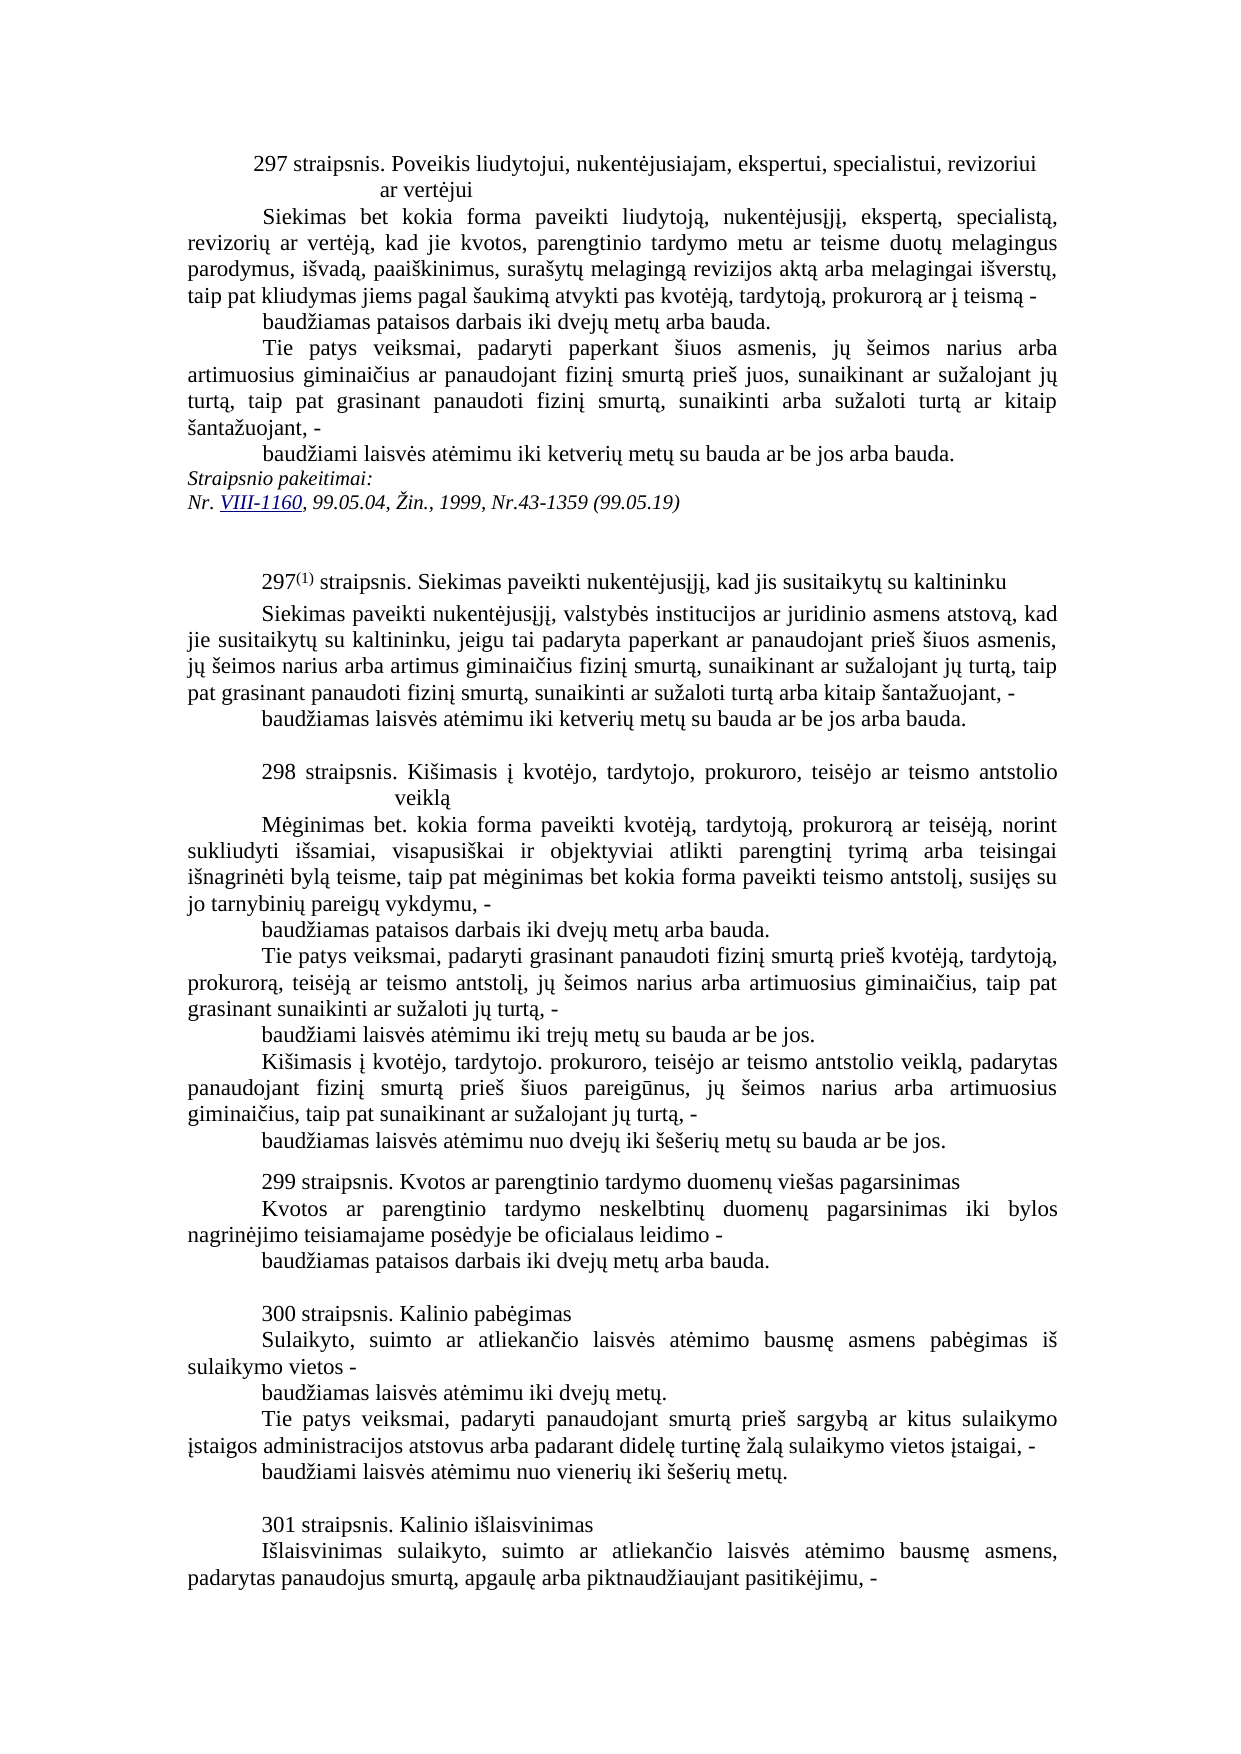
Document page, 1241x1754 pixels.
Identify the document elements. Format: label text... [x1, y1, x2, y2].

text 300 straipsnis. Kalinio pabėgimas [213, 1300, 1059, 1326]
text 298 straipsnis. Kišimasis į kvotėjo, tardytojo, prokuroro, teisėjo ar teismo antstolio veiklą [261, 758, 1059, 811]
text 297 straipsnis. Poveikis liudytojui, nukentėjusiajam, ekspertui, specialistui, revizoriui [253, 150, 1059, 176]
text baudžiami laisvės atėmimu iki ketverių metų su bauda ar be jos arba bauda. [187, 440, 1059, 466]
text baudžiamas laisvės atėmimu nuo dvejų iki šešerių metų su bauda ar be jos. [187, 1127, 1059, 1153]
text Nr. VIII-1160, 99.05.04, Žin., 1999, Nr.43-1359 (99.05.19) [187, 490, 1059, 514]
text 297(1) straipsnis. Siekimas paveikti nukentėjusįjį, kad jis susitaikytų su kaltininku [261, 568, 1059, 595]
text Sulaikyto, suimto ar atliekančio laisvės atėmimo bausmę asmens pabėgimas iš sulaikymo vietos - [187, 1326, 1059, 1379]
text Išlaisvinimas sulaikyto, suimto ar atliekančio laisvės atėmimo bausmę asmens, padarytas panaudojus smurtą, apgaulę arba piktnaudžiaujant pasitikėjimu, - [187, 1537, 1059, 1590]
text baudžiamas pataisos darbais iki dvejų metų arba bauda. [213, 1247, 1059, 1274]
text baudžiami laisvės atėmimu nuo vienerių iki šešerių metų. [216, 1458, 1059, 1484]
text Siekimas paveikti nukentėjusįjį, valstybės institucijos ar juridinio asmens atstovą, kad jie susitaikytų su kaltininku, jeigu tai padaryta paperkant ar panaudojant prieš šiuos asmenis, jų šeimos narius arba artimus giminaičius fizinį smurtą, sunaikinant ar sužalojant jų turtą, taip pat grasinant panaudoti fizinį smurtą, sunaikinti ar sužaloti turtą arba kitaip šantažuojant, - [187, 600, 1059, 705]
text baudžiamas laisvės atėmimu iki dvejų metų. [214, 1379, 1059, 1405]
text 299 straipsnis. Kvotos ar parengtinio tardymo duomenų viešas pagarsinimas [261, 1168, 1059, 1194]
text Tie patys veiksmai, padaryti grasinant panaudoti fizinį smurtą prieš kvotėją, tardytoją, prokurorą, teisėją ar teismo antstolį, jų šeimos narius arba artimuosius giminaičius, taip pat grasinant sunaikinti ar sužaloti jų turtą, - [187, 942, 1059, 1021]
text Kišimasis į kvotėjo, tardytojo. prokuroro, teisėjo ar teismo antstolio veiklą, padarytas panaudojant fizinį smurtą prieš šiuos pareigūnus, jų šeimos narius arba artimuosius giminaičius, taip pat sunaikinant ar sužalojant jų turtą, - [187, 1048, 1059, 1127]
text Mėginimas bet. kokia forma paveikti kvotėją, tardytoją, prokurorą ar teisėją, norint sukliudyti išsamiai, visapusiškai ir objektyviai atlikti parengtinį tyrimą arba teisingai išnagrinėti bylą teisme, taip pat mėginimas bet kokia forma paveikti teismo antstolį, susijęs su jo tarnybinių pareigų vykdymu, - [187, 811, 1059, 916]
text Kvotos ar parengtinio tardymo neskelbtinų duomenų pagarsinimas iki bylos nagrinėjimo teisiamajame posėdyje be oficialaus leidimo - [187, 1194, 1059, 1247]
text 301 straipsnis. Kalinio išlaisvinimas [216, 1511, 1059, 1537]
text Straipsnio pakeitimai: [187, 466, 1059, 490]
text Tie patys veiksmai, padaryti paperkant šiuos asmenis, jų šeimos narius arba artimuosius giminaičius ar panaudojant fizinį smurtą prieš juos, sunaikinant ar sužalojant jų turtą, taip pat grasinant panaudoti fizinį smurtą, sunaikinti arba sužaloti turtą ar kitaip šantažuojant, - [187, 334, 1059, 440]
text baudžiami laisvės atėmimu iki trejų metų su bauda ar be jos. [187, 1021, 1059, 1048]
text ar vertėjui [379, 176, 1059, 203]
text Tie patys veiksmai, padaryti panaudojant smurtą prieš sargybą ar kitus sulaikymo įstaigos administracijos atstovus arba padarant didelę turtinę žalą sulaikymo vietos įstaigai, - [187, 1405, 1059, 1458]
text baudžiamas pataisos darbais iki dvejų metų arba bauda. [204, 916, 1059, 942]
text baudžiamas pataisos darbais iki dvejų metų arba bauda. [187, 308, 1059, 334]
text Siekimas bet kokia forma paveikti liudytoją, nukentėjusįjį, ekspertą, specialistą, revizorių ar vertėją, kad jie kvotos, parengtinio tardymo metu ar teisme duotų melagingus parodymus, išvadą, paaiškinimus, surašytų melagingą revizijos aktą arba melagingai išverstų, taip pat kliudymas jiems pagal šaukimą atvykti pas kvotėją, tardytoją, prokurorą ar į teismą - [187, 203, 1059, 308]
text baudžiamas laisvės atėmimu iki ketverių metų su bauda ar be jos arba bauda. [187, 705, 1059, 732]
